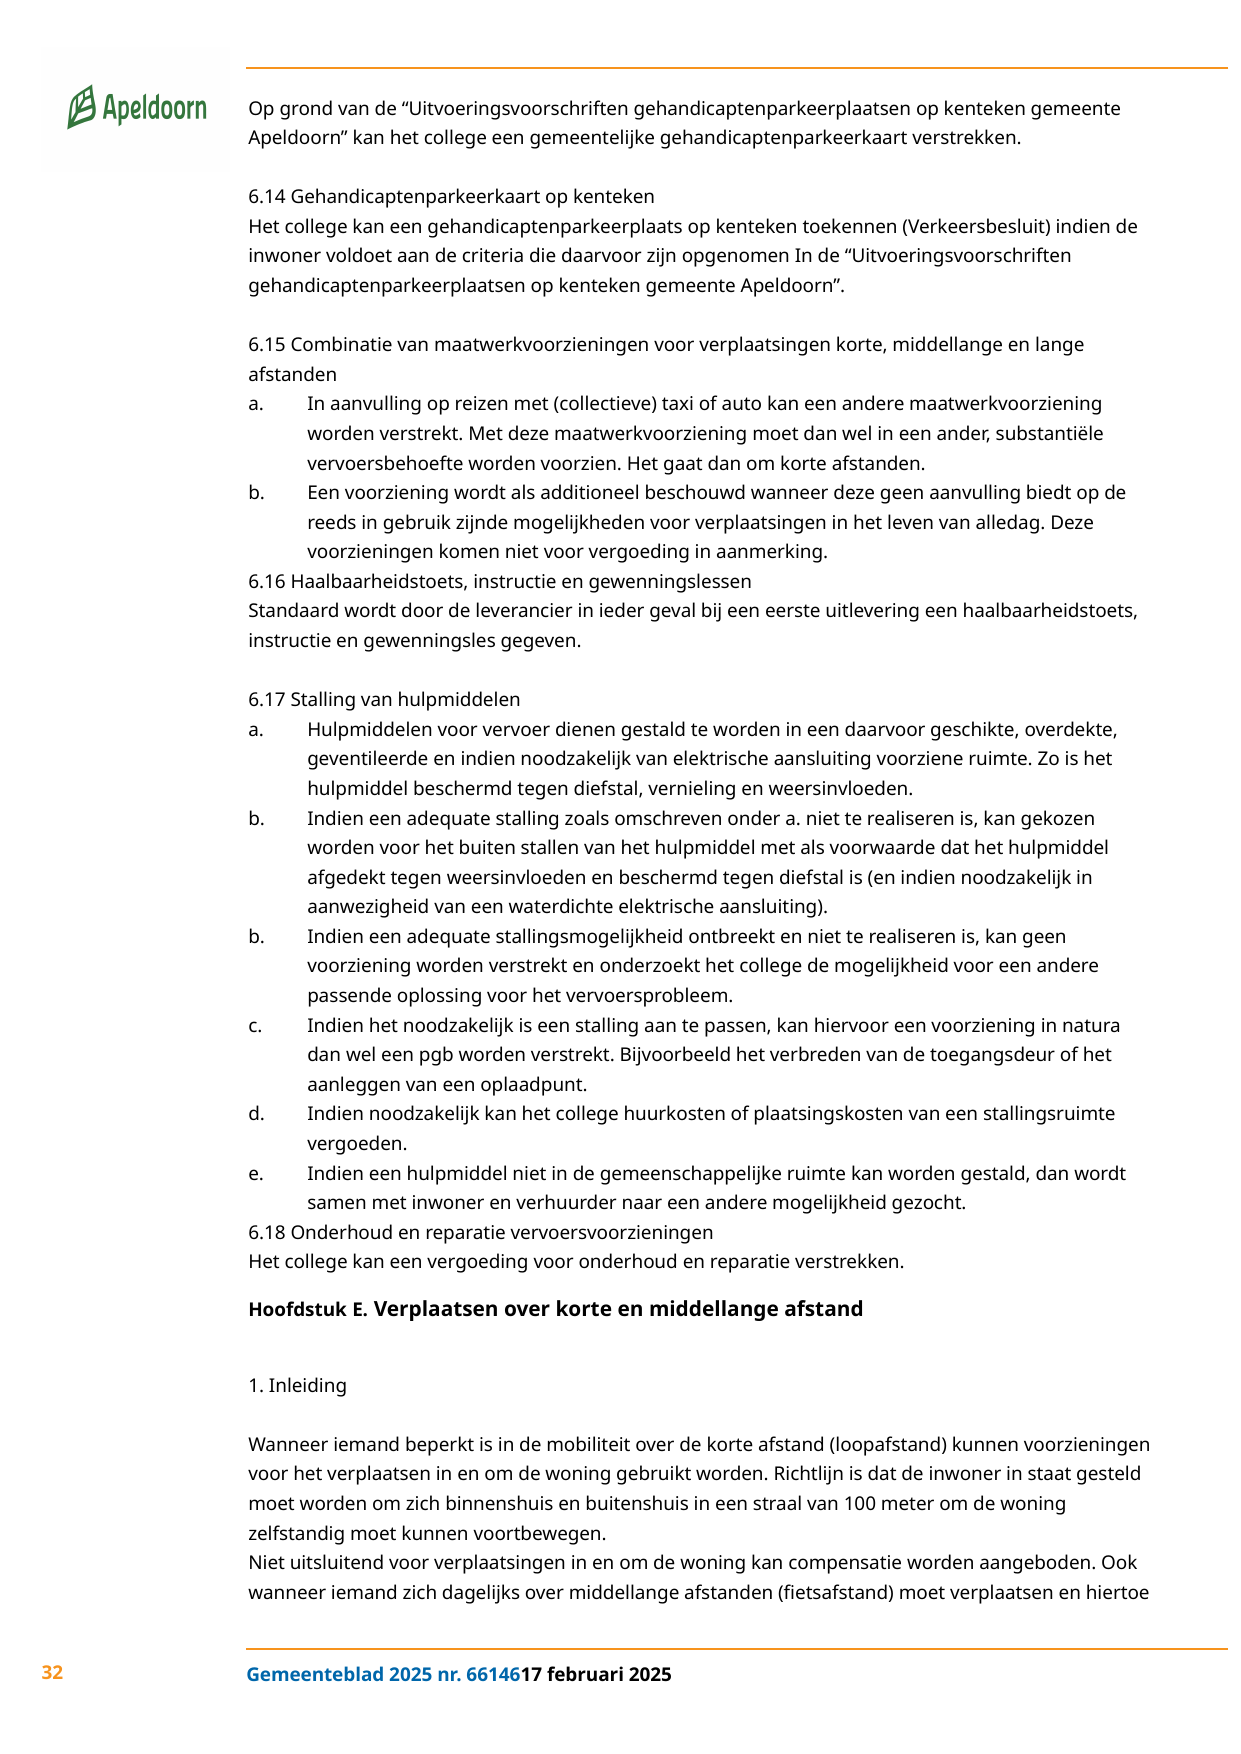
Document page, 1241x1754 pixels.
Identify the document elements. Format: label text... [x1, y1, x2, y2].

text Hoofdstuk E. Verplaatsen over korte en middellange afstand [248, 1294, 1152, 1323]
list In aanvulling op reizen met (collectieve) taxi of auto kan een andere maatwerkvoorziening worden verstrekt. Met deze maatwerkvoorziening moet dan wel in een ander, substantiële vervoersbehoefte worden voorzien. Het gaat dan om korte afstanden. [248, 391, 1152, 476]
text Niet uitsluitend voor verplaatsingen in en om de woning kan compensatie worden aangeboden. Ook wanneer iemand zich dagelijks over middellange afstanden (fietsafstand) moet verplaatsen en hiertoe [248, 1549, 1152, 1605]
text Het college kan een vergoeding voor onderhoud en reparatie verstrekken. [248, 1248, 1152, 1274]
text 6.16 Haalbaarheidstoets, instructie en gewenningslessen [248, 568, 1152, 594]
list Indien het noodzakelijk is een stalling aan te passen, kan hiervoor een voorziening in natura dan wel een pgb worden verstrekt. Bijvoorbeeld het verbreden van de toegangsdeur of het aanleggen van een oplaadpunt. [248, 1012, 1152, 1097]
list Indien een adequate stallingsmogelijkheid ontbreekt en niet te realiseren is, kan geen voorziening worden verstrekt en onderzoekt het college de mogelijkheid voor een andere passende oplossing voor het vervoersprobleem. [248, 923, 1152, 1008]
text 6.15 Combinatie van maatwerkvoorzieningen voor verplaatsingen korte, middellange en lange afstanden [248, 331, 1152, 387]
text Standaard wordt door de leverancier in ieder geval bij een eerste uitlevering een haalbaarheidstoets, instructie en gewenningsles gegeven. [248, 598, 1152, 653]
text 6.18 Onderhoud en reparatie vervoersvoorzieningen [248, 1219, 1152, 1245]
text Wanneer iemand beperkt is in de mobiliteit over de korte afstand (loopafstand) kunnen voorzieningen voor het verplaatsen in en om de woning gebruikt worden. Richtlijn is dat de inwoner in staat gesteld moet worden om zich binnenshuis en buitenshuis in een straal van 100 meter om de woning zelfstandig moet kunnen voortbewegen. [248, 1431, 1152, 1546]
list Een voorziening wordt als additioneel beschouwd wanneer deze geen aanvulling biedt op de reeds in gebruik zijnde mogelijkheden voor verplaatsingen in het leven van alledag. Deze voorzieningen komen niet voor vergoeding in aanmerking. [248, 479, 1152, 564]
text Op grond van de “Uitvoeringsvoorschriften gehandicaptenparkeerplaatsen op kenteken gemeente Apeldoorn” kan het college een gemeentelijke gehandicaptenparkeerkaart verstrekken. [248, 95, 1152, 150]
list Indien een hulpmiddel niet in de gemeenschappelijke ruimte kan worden gestald, dan wordt samen met inwoner en verhuurder naar een andere mogelijkheid gezocht. [248, 1160, 1152, 1215]
list Indien noodzakelijk kan het college huurkosten of plaatsingskosten van een stallingsruimte vergoeden. [248, 1101, 1152, 1156]
picture [41, 47, 231, 172]
text 6.17 Stalling van hulpmiddelen [248, 686, 1152, 712]
list Indien een adequate stalling zoals omschreven onder a. niet te realiseren is, kan gekozen worden voor het buiten stallen van het hulpmiddel met als voorwaarde dat het hulpmiddel afgedekt tegen weersinvloeden en beschermd tegen diefstal is (en indien noodzakelijk in aanwezigheid van een waterdichte elektrische aansluiting). [248, 805, 1152, 919]
text Het college kan een gehandicaptenparkeerplaats op kenteken toekennen (Verkeersbesluit) indien de inwoner voldoet aan de criteria die daarvoor zijn opgenomen In de “Uitvoeringsvoorschriften gehandicaptenparkeerplaatsen op kenteken gemeente Apeldoorn”. [248, 213, 1152, 298]
text 6.14 Gehandicaptenparkeerkaart op kenteken [248, 183, 1152, 209]
text 1. Inleiding [248, 1372, 1152, 1398]
list Hulpmiddelen voor vervoer dienen gestald te worden in een daarvoor geschikte, overdekte, geventileerde en indien noodzakelijk van elektrische aansluiting voorziene ruimte. Zo is het hulpmiddel beschermd tegen diefstal, vernieling en weersinvloeden. [248, 716, 1152, 801]
